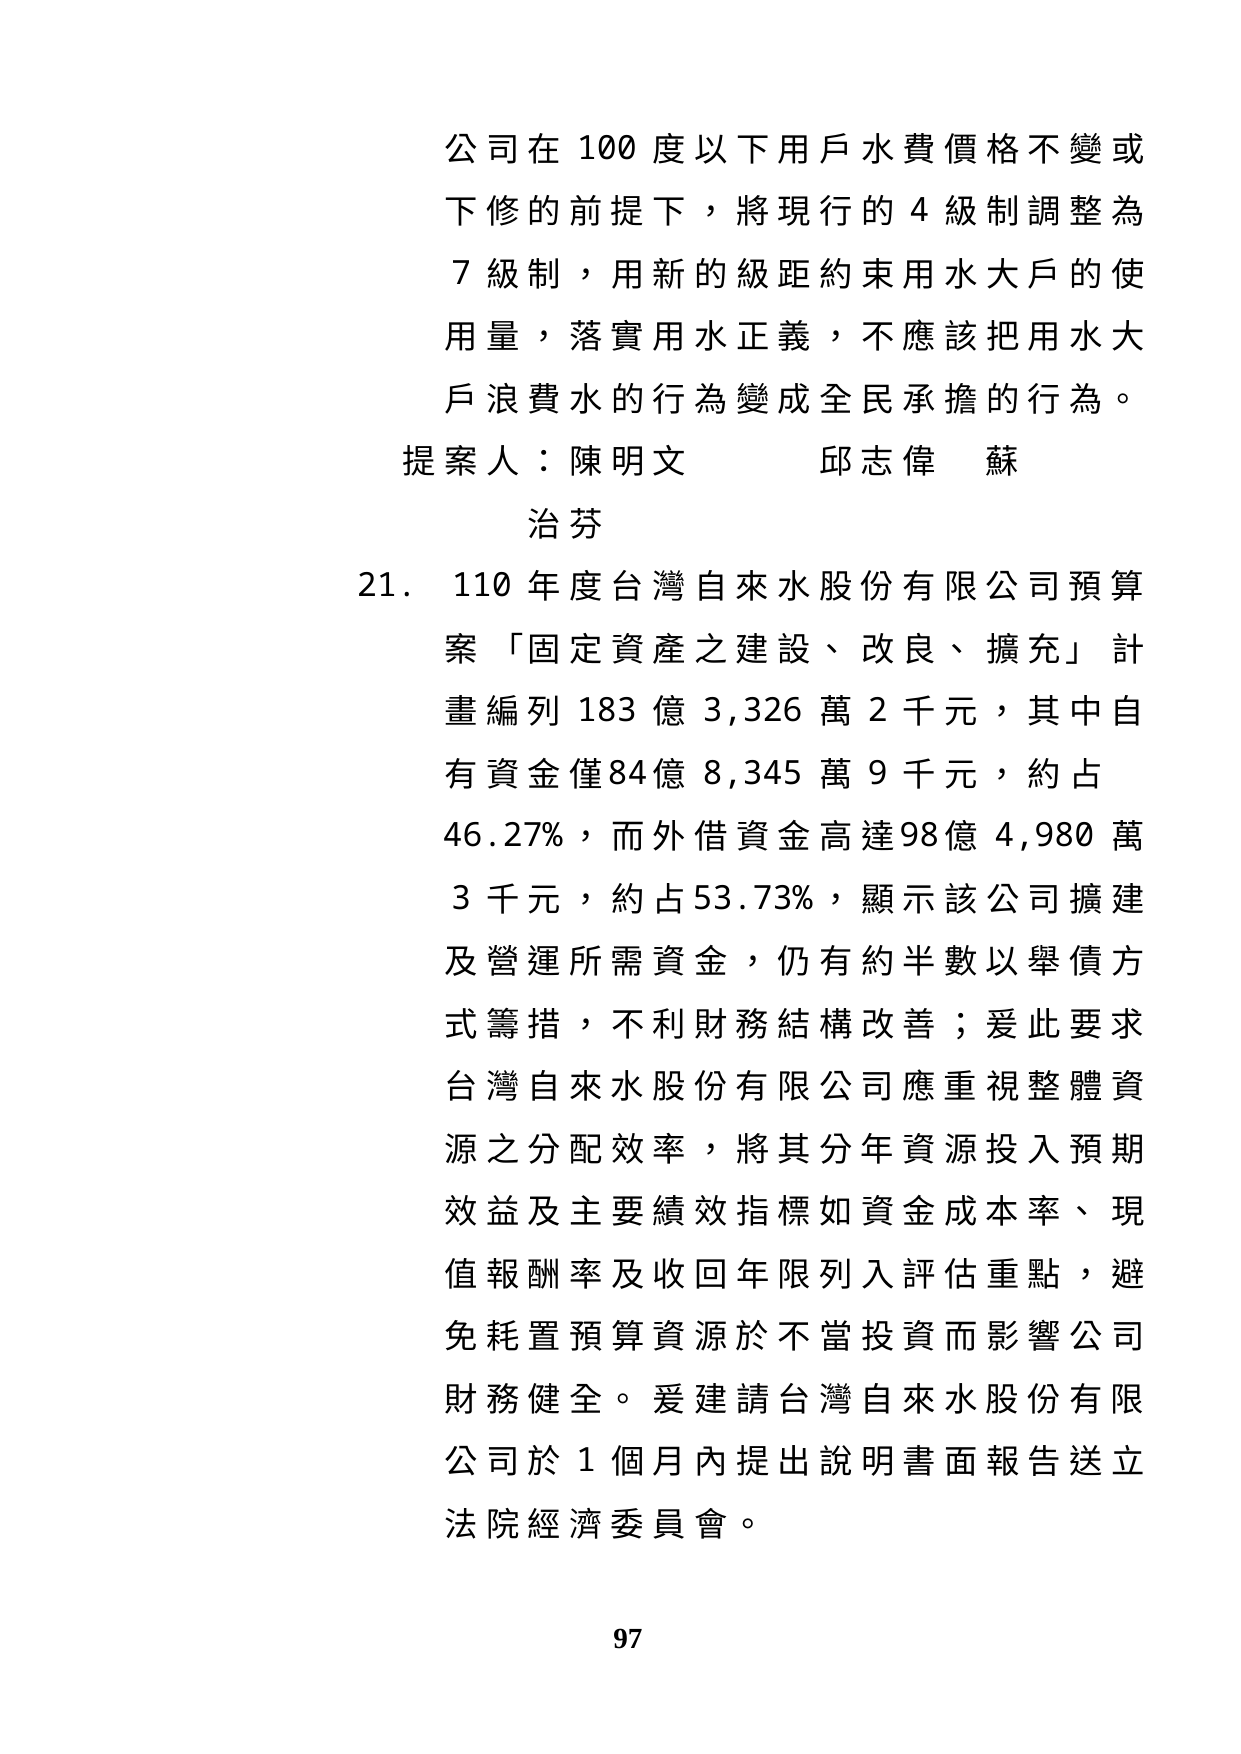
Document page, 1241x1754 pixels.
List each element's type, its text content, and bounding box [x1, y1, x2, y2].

text 提案人：陳明文 邱志偉 蘇治芬 [384, 417, 1044, 542]
list 110年度台灣自來水股份有限公司預算案「固定資產之建設、改良、擴充」計畫編列183億3,326萬2千元，其中自有資金僅84億8,345萬9千元，約占46.27%，而外借資金高達98億4,980萬3千元，約占53.73%，顯示該公司擴建及營運所需資金，仍有約半數以舉債方式籌措，不利財務結構改善；爰此要求台灣自來水股份有限公司應重視整體資源之分配效率，將其分年資源投入預期效益及主要績效指標如資金成本率、現值報酬率及收回年限列入評估重點，避免耗置預算資源於不當投資而影響公司財務健全。爰建請台灣自來水股份有限公司於1個月內提出說明書面報告送立法院經濟委員會。 [328, 542, 1148, 1542]
list 公司在100度以下用戶水費價格不變或下修的前提下，將現行的4級制調整為7級制，用新的級距約束用水大戶的使用量，落實用水正義，不應該把用水大戶浪費水的行為變成全民承擔的行為。 [328, 105, 1148, 417]
